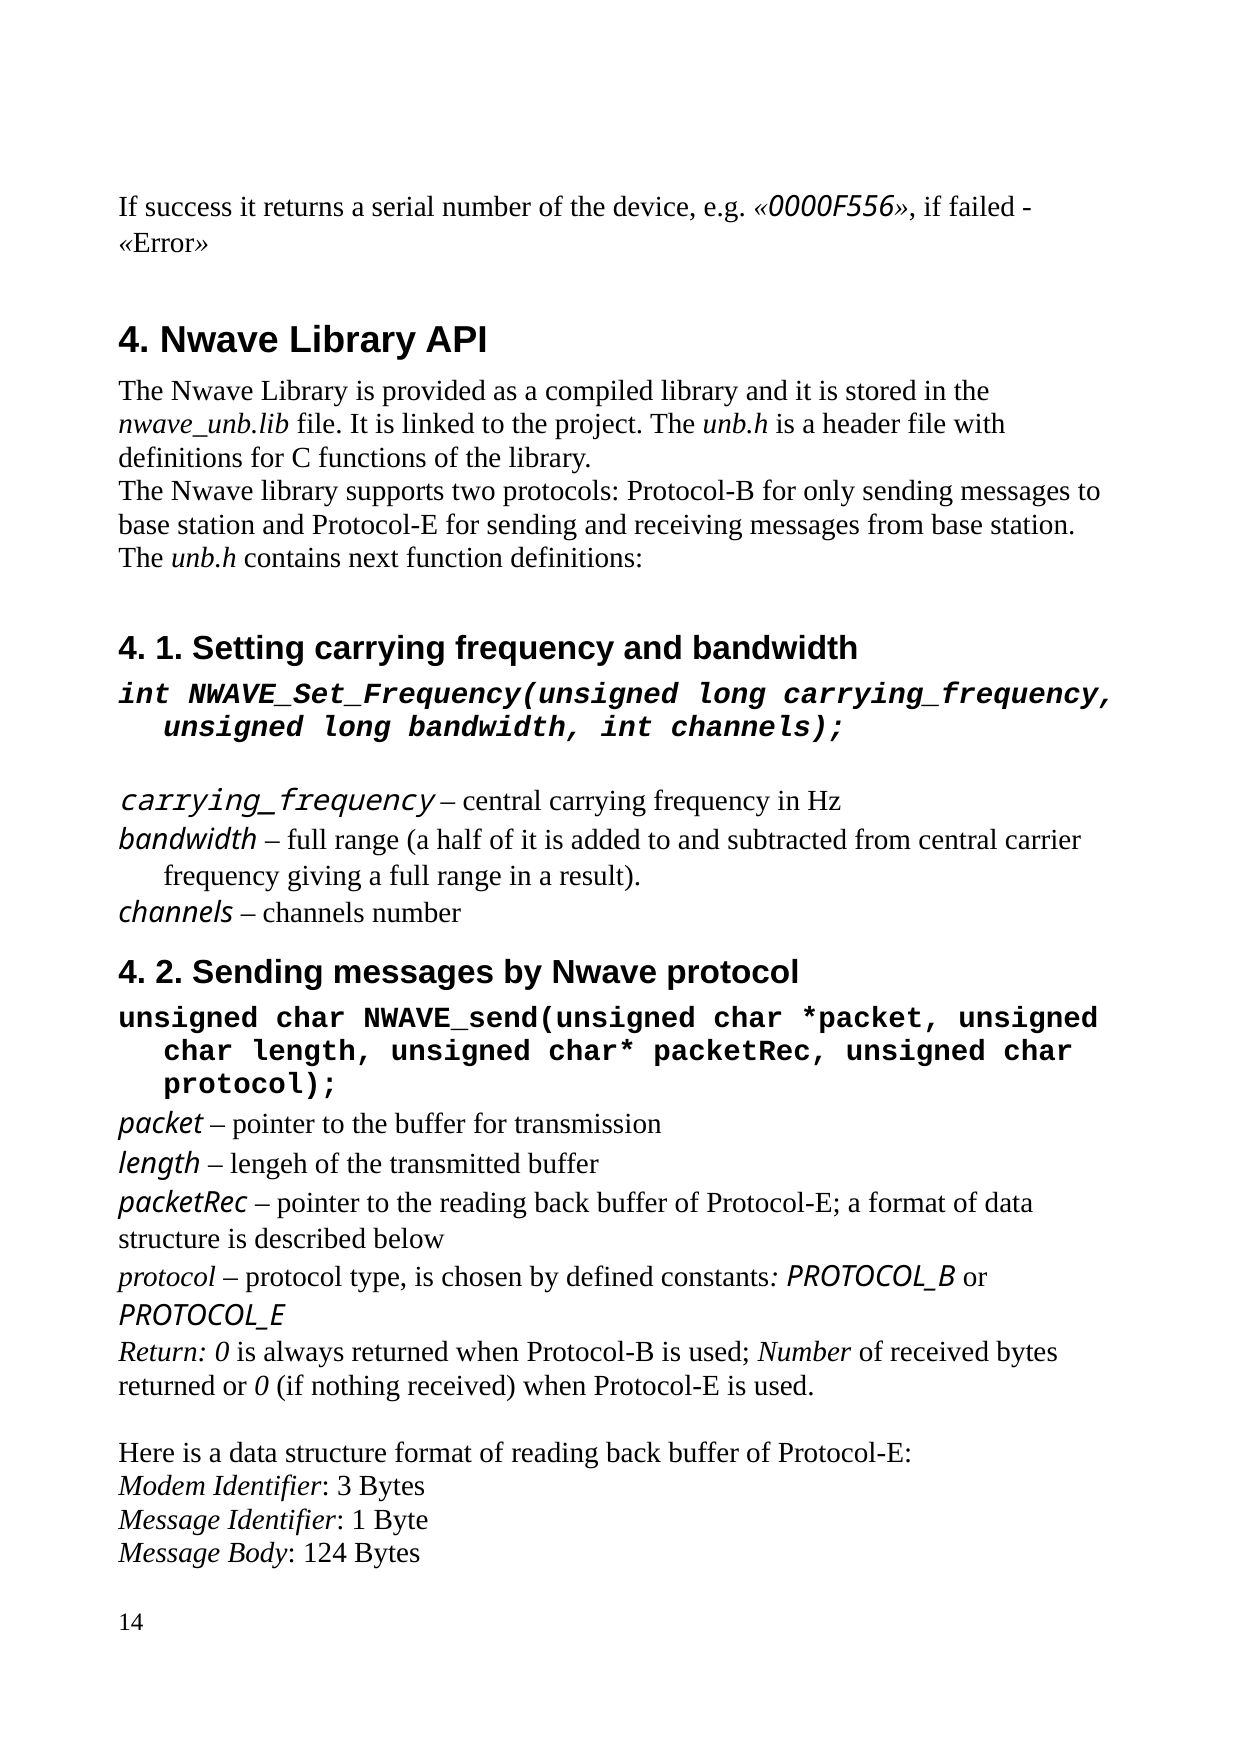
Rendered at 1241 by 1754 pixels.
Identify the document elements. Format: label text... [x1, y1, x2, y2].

list The unb.h contains next function definitions: [118, 540, 1122, 574]
list length – lengеh of the transmitted buffer [118, 1142, 1122, 1182]
list The Nwave library supports two protocols: Protocol-B for only sending messages to base station and Protocol-E for sending and receiving messages from base station. [118, 473, 1122, 540]
text Here is a data structure format of reading back buffer of Protocol-E: [118, 1435, 1122, 1468]
list carrying_frequency – central carrying frequency in Hz [118, 779, 1122, 818]
text Modem Identifier: 3 Bytes [118, 1468, 1122, 1502]
subtitle 4. 2. Sending messages by Nwave protocol [118, 952, 1122, 991]
list protocol – protocol type, is chosen by defined constants: PROTOCOL_B or PROTOCOL_E [118, 1255, 1122, 1334]
text Message Body: 124 Bytes [118, 1535, 1122, 1569]
list int NWAVE_Set_Frequency(unsigned long carrying_frequency, unsigned long bandwidth, int channels); [118, 679, 1122, 745]
list channels – channels number [118, 892, 1122, 931]
list If success it returns a serial number of the device, e.g. «0000F556», if failed - «Error» [118, 185, 1122, 258]
list packet – pointer to the buffer for transmission [118, 1102, 1122, 1142]
list The Nwave Library is provided as a compiled library and it is stored in the nwave_unb.lib file. It is linked to the project. The unb.h is a header file with definitions for C functions of the library. [118, 373, 1122, 473]
list bandwidth – full range (a half of it is added to and subtracted from central carrier frequency giving a full range in a result). [118, 818, 1122, 892]
text Message Identifier: 1 Byte [118, 1502, 1122, 1535]
subtitle 4. 1. Setting carrying frequency and bandwidth [118, 628, 1122, 667]
list Return: 0 is always returned when Protocol-B is used; Number of received bytes returned or 0 (if nothing received) when Protocol-E is used. [118, 1334, 1122, 1401]
list unsigned char NWAVE_send(unsigned char *packet, unsigned char length, unsigned char* packetRec, unsigned char protocol); [118, 1003, 1122, 1102]
subtitle 4. Nwave Library API [118, 317, 1122, 360]
list packetRec – pointer to the reading back buffer of Protocol-E; a format of data structure is described below [118, 1182, 1122, 1255]
